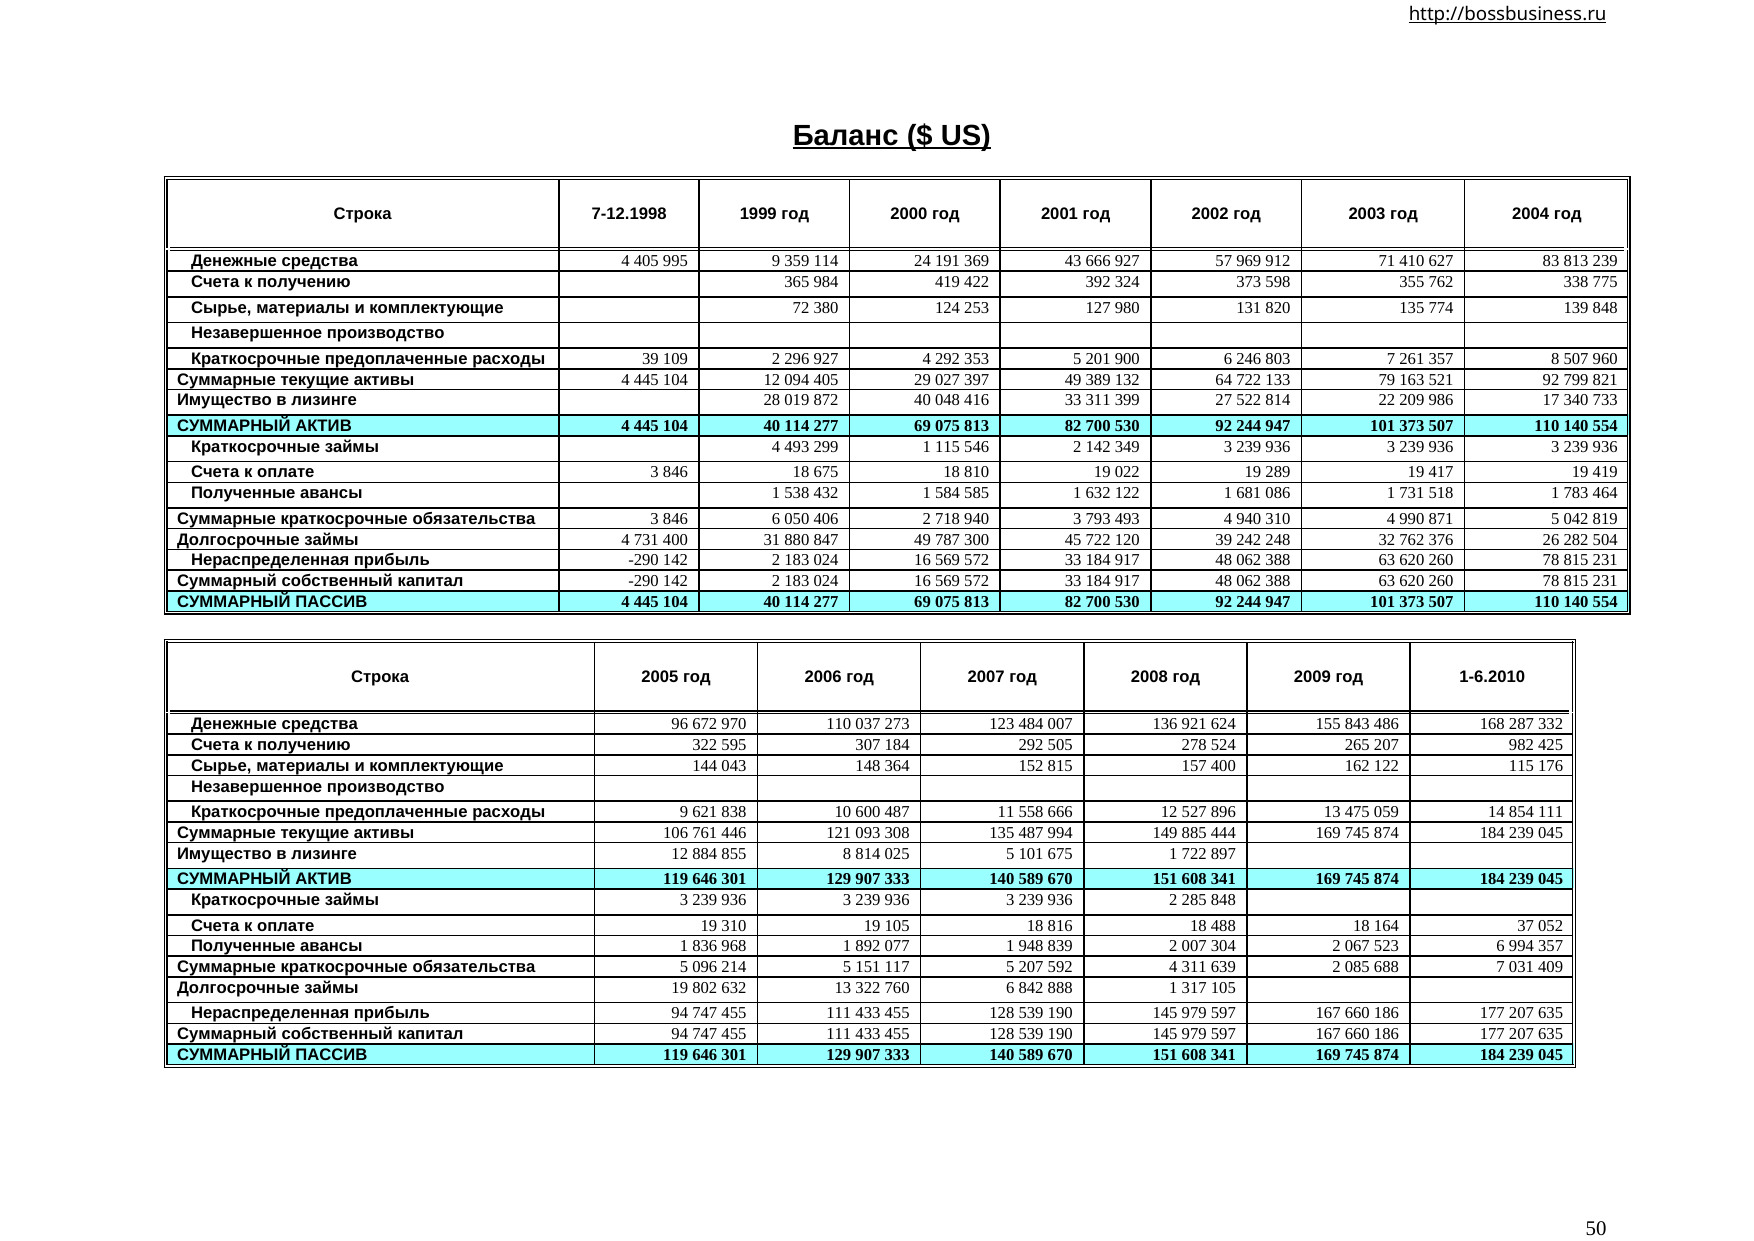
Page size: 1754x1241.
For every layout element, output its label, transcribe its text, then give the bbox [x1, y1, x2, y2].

table_cell 12 527 896 [1085, 802, 1246, 821]
table_cell 3 846 [560, 509, 698, 528]
table_cell Незавершенное производство [168, 323, 558, 347]
table_cell 78 815 231 [1465, 550, 1627, 569]
table_cell 162 122 [1248, 756, 1409, 775]
table_cell Суммарные краткосрочные обязательства [168, 957, 594, 976]
table_cell 39 109 [560, 349, 698, 368]
table_cell 13 475 059 [1248, 802, 1409, 821]
table_cell 2 007 304 [1085, 936, 1246, 955]
table_cell 22 209 986 [1302, 390, 1464, 414]
table_cell Счета к оплате [168, 462, 558, 481]
table_cell 72 380 [700, 298, 849, 322]
table_cell 145 979 597 [1085, 1024, 1246, 1043]
table_cell 2008 год [1085, 667, 1246, 686]
table_cell 19 310 [595, 916, 757, 934]
table_cell 3 239 936 [1465, 437, 1627, 461]
table_header [758, 643, 920, 667]
table_cell 49 787 300 [850, 529, 999, 548]
table_cell [921, 686, 1083, 710]
table_cell 78 815 231 [1465, 571, 1627, 590]
table_cell 79 163 521 [1302, 370, 1464, 389]
table_cell 4 990 871 [1302, 509, 1464, 528]
table_header [595, 643, 757, 667]
table_cell 129 907 333 [758, 869, 920, 888]
table_cell 129 907 333 [758, 1045, 920, 1064]
table_cell 119 646 301 [595, 869, 757, 888]
table_cell 4 405 995 [560, 251, 698, 270]
table_cell 2009 год [1248, 667, 1409, 686]
table_header [1001, 180, 1150, 204]
table_cell 37 052 [1411, 916, 1572, 934]
table_cell Полученные авансы [168, 483, 558, 507]
table_cell 4 445 104 [560, 370, 698, 389]
table_cell Сырье, материалы и комплектующие [168, 756, 594, 775]
table_cell 140 589 670 [921, 1045, 1083, 1064]
table_cell 123 484 007 [921, 714, 1083, 733]
table_cell 69 075 813 [850, 592, 999, 611]
table_cell 5 207 592 [921, 957, 1083, 976]
table_cell 5 151 117 [758, 957, 920, 976]
table_cell Строка [168, 667, 594, 686]
table_cell [560, 223, 698, 247]
table_cell 155 843 486 [1248, 714, 1409, 733]
table_cell 4 292 353 [850, 349, 999, 368]
table_cell СУММАРНЫЙ АКТИВ [168, 869, 594, 888]
table_cell 2005 год [595, 667, 757, 686]
table_cell [1302, 323, 1464, 347]
table_cell 18 164 [1248, 916, 1409, 934]
table_cell 45 722 120 [1001, 529, 1150, 548]
table_cell 83 813 239 [1465, 247, 1629, 270]
table_cell Долгосрочные займы [168, 978, 594, 1002]
table_cell -290 142 [560, 571, 698, 590]
table_cell 355 762 [1302, 272, 1464, 296]
table_cell Краткосрочные предоплаченные расходы [168, 349, 558, 368]
table_cell 9 621 838 [595, 802, 757, 821]
table_cell Строка [168, 204, 558, 223]
table_header [168, 180, 558, 204]
table_cell 144 043 [595, 756, 757, 775]
table_cell 1 538 432 [700, 483, 849, 507]
table_cell 33 184 917 [1001, 550, 1150, 569]
table_cell 2 718 940 [850, 509, 999, 528]
table_cell 169 745 874 [1248, 823, 1409, 842]
table_header [700, 180, 849, 204]
table_cell 2 183 024 [700, 571, 849, 590]
table_cell 419 422 [850, 272, 999, 296]
table_cell 82 700 530 [1001, 416, 1150, 435]
table_cell 92 799 821 [1465, 370, 1627, 389]
table_cell [700, 223, 849, 247]
table_cell 9 359 114 [700, 251, 849, 270]
table_cell [1411, 686, 1572, 710]
table_cell 71 410 627 [1302, 251, 1464, 270]
table_cell 6 246 803 [1152, 349, 1301, 368]
table_cell 2 142 349 [1001, 437, 1150, 461]
table_cell [595, 776, 757, 800]
table_cell [560, 483, 698, 507]
table_cell Краткосрочные займы [168, 437, 558, 461]
table_cell СУММАРНЫЙ АКТИВ [168, 416, 558, 435]
table_cell 177 207 635 [1411, 1003, 1572, 1022]
table_cell 111 433 455 [758, 1003, 920, 1022]
table_cell 28 019 872 [700, 390, 849, 414]
table_cell 1 115 546 [850, 437, 999, 461]
table_cell [1152, 223, 1301, 247]
table_cell [1411, 890, 1572, 914]
table_cell 92 244 947 [1152, 592, 1301, 611]
table_cell -290 142 [560, 550, 698, 569]
table_cell 151 608 341 [1085, 869, 1246, 888]
table_cell [560, 437, 698, 461]
table_cell 140 589 670 [921, 869, 1083, 888]
table_cell 96 672 970 [595, 714, 757, 733]
table_cell 31 880 847 [700, 529, 849, 548]
table_cell 2004 год [1465, 204, 1627, 223]
table_cell 19 022 [1001, 462, 1150, 481]
table_cell 16 569 572 [850, 550, 999, 569]
table_cell 151 608 341 [1085, 1045, 1246, 1064]
table_cell 322 595 [595, 735, 757, 754]
table_cell 4 311 639 [1085, 957, 1246, 976]
table_cell 177 207 635 [1411, 1024, 1572, 1043]
table_cell 4 731 400 [560, 529, 698, 548]
table_cell 17 340 733 [1465, 390, 1627, 414]
table_cell Денежные средства [168, 710, 594, 733]
table_cell Краткосрочные предоплаченные расходы [168, 802, 594, 821]
table_cell 128 539 190 [921, 1024, 1083, 1043]
table_cell Счета к получению [168, 735, 594, 754]
table_cell 373 598 [1152, 272, 1301, 296]
table_cell 121 093 308 [758, 823, 920, 842]
table_cell 4 445 104 [560, 592, 698, 611]
table_cell 11 558 666 [921, 802, 1083, 821]
table_cell 19 419 [1465, 462, 1627, 481]
table_header [1085, 643, 1246, 667]
table_cell 115 176 [1411, 756, 1572, 775]
table_cell 19 417 [1302, 462, 1464, 481]
table_cell [1248, 978, 1409, 1002]
table_cell 2002 год [1152, 204, 1301, 223]
table_cell 167 660 186 [1248, 1024, 1409, 1043]
table_cell [1152, 323, 1301, 347]
table_cell [758, 686, 920, 710]
table_cell 69 075 813 [850, 416, 999, 435]
table_cell [595, 686, 757, 710]
table_cell 49 389 132 [1001, 370, 1150, 389]
table_cell 32 762 376 [1302, 529, 1464, 548]
table_cell [560, 323, 698, 347]
table_cell [1001, 223, 1150, 247]
table_cell 1 948 839 [921, 936, 1083, 955]
table_header [1411, 643, 1572, 667]
table_cell 3 239 936 [921, 890, 1083, 914]
table_cell Долгосрочные займы [168, 529, 558, 548]
table_cell Имущество в лизинге [168, 843, 594, 867]
table_cell [560, 390, 698, 414]
table_cell 110 140 554 [1465, 416, 1627, 435]
table_cell [921, 776, 1083, 800]
table_cell Незавершенное производство [168, 776, 594, 800]
table_cell 1999 год [700, 204, 849, 223]
table_cell Суммарный собственный капитал [168, 1024, 594, 1043]
table_cell 94 747 455 [595, 1024, 757, 1043]
table_cell 184 239 045 [1411, 823, 1572, 842]
table_header [560, 180, 698, 204]
table_cell 7 031 409 [1411, 957, 1572, 976]
table_cell [1465, 223, 1627, 247]
table_cell Сырье, материалы и комплектующие [168, 298, 558, 322]
table_cell 148 364 [758, 756, 920, 775]
table_cell [700, 323, 849, 347]
table_cell 265 207 [1248, 735, 1409, 754]
table_cell 5 096 214 [595, 957, 757, 976]
table_cell 3 846 [560, 462, 698, 481]
table_cell 110 037 273 [758, 714, 920, 733]
table_header [168, 643, 594, 667]
table_cell 149 885 444 [1085, 823, 1246, 842]
table_cell 8 507 960 [1465, 349, 1627, 368]
table_cell 63 620 260 [1302, 550, 1464, 569]
table_cell Нераспределенная прибыль [168, 550, 558, 569]
table_cell 18 810 [850, 462, 999, 481]
table_cell Денежные средства [166, 247, 558, 270]
table_cell Нераспределенная прибыль [168, 1003, 594, 1022]
table_cell 1 892 077 [758, 936, 920, 955]
table_cell Суммарные краткосрочные обязательства [168, 509, 558, 528]
table_cell 131 820 [1152, 298, 1301, 322]
table_cell 40 048 416 [850, 390, 999, 414]
text Баланс ($ US) [177, 118, 1606, 152]
table_cell [1302, 223, 1464, 247]
table_cell 101 373 507 [1302, 416, 1464, 435]
table_cell Суммарный собственный капитал [168, 571, 558, 590]
table_cell Суммарные текущие активы [168, 823, 594, 842]
table_cell 167 660 186 [1248, 1003, 1409, 1022]
table_cell 12 884 855 [595, 843, 757, 867]
table_cell 33 311 399 [1001, 390, 1150, 414]
table_cell 12 094 405 [700, 370, 849, 389]
table_cell 3 239 936 [758, 890, 920, 914]
table_cell 29 027 397 [850, 370, 999, 389]
table_cell 110 140 554 [1465, 592, 1627, 611]
table_cell 2006 год [758, 667, 920, 686]
table_cell [560, 298, 698, 322]
table_cell 39 242 248 [1152, 529, 1301, 548]
table_cell 338 775 [1465, 272, 1627, 296]
table_cell 10 600 487 [758, 802, 920, 821]
table_header [1248, 643, 1409, 667]
table_cell [1465, 323, 1627, 347]
table_cell 152 815 [921, 756, 1083, 775]
table_cell 8 814 025 [758, 843, 920, 867]
table_cell 27 522 814 [1152, 390, 1301, 414]
table_cell 982 425 [1411, 735, 1572, 754]
table_cell 48 062 388 [1152, 550, 1301, 569]
table_cell СУММАРНЫЙ ПАССИВ [168, 1045, 594, 1064]
table_cell СУММАРНЫЙ ПАССИВ [168, 592, 558, 611]
table_cell 40 114 277 [700, 416, 849, 435]
table_cell 169 745 874 [1248, 869, 1409, 888]
table_cell 1 632 122 [1001, 483, 1150, 507]
table_cell 13 322 760 [758, 978, 920, 1002]
table_cell [1411, 978, 1572, 1002]
table_cell 2 067 523 [1248, 936, 1409, 955]
table_cell [168, 686, 594, 710]
table_header [1152, 180, 1301, 204]
table_cell 1 731 518 [1302, 483, 1464, 507]
table_cell 1 317 105 [1085, 978, 1246, 1002]
table_cell 135 774 [1302, 298, 1464, 322]
table_cell 94 747 455 [595, 1003, 757, 1022]
table_cell 5 201 900 [1001, 349, 1150, 368]
table_cell 292 505 [921, 735, 1083, 754]
table_cell [1411, 843, 1572, 867]
table_cell 3 239 936 [595, 890, 757, 914]
table_cell 127 980 [1001, 298, 1150, 322]
table_cell 4 493 299 [700, 437, 849, 461]
table_cell 19 105 [758, 916, 920, 934]
table_cell 26 282 504 [1465, 529, 1627, 548]
table_cell Имущество в лизинге [168, 390, 558, 414]
table_cell 18 816 [921, 916, 1083, 934]
table_cell 2 183 024 [700, 550, 849, 569]
table_cell 2 085 688 [1248, 957, 1409, 976]
table_cell 1 722 897 [1085, 843, 1246, 867]
table_cell 2001 год [1001, 204, 1150, 223]
table_cell 278 524 [1085, 735, 1246, 754]
table_cell [1248, 776, 1409, 800]
table_header [921, 643, 1083, 667]
table_cell 18 488 [1085, 916, 1246, 934]
table_cell 16 569 572 [850, 571, 999, 590]
table_cell 1 584 585 [850, 483, 999, 507]
table_cell 1 681 086 [1152, 483, 1301, 507]
table_cell [758, 776, 920, 800]
table_cell 2 285 848 [1085, 890, 1246, 914]
table_cell 63 620 260 [1302, 571, 1464, 590]
table_cell 184 239 045 [1411, 869, 1572, 888]
table_cell 19 289 [1152, 462, 1301, 481]
table_cell 57 969 912 [1152, 251, 1301, 270]
table_header [850, 180, 999, 204]
table_cell [1411, 776, 1572, 800]
table_header [1302, 180, 1464, 204]
table_cell 307 184 [758, 735, 920, 754]
table_cell [560, 272, 698, 296]
table_cell 1 836 968 [595, 936, 757, 955]
table_cell 3 793 493 [1001, 509, 1150, 528]
table_cell 4 940 310 [1152, 509, 1301, 528]
table_cell 6 994 357 [1411, 936, 1572, 955]
table_cell 3 239 936 [1152, 437, 1301, 461]
table_cell [1085, 776, 1246, 800]
table_cell Полученные авансы [168, 936, 594, 955]
table_cell 92 244 947 [1152, 416, 1301, 435]
table_cell [168, 223, 558, 247]
table_cell 14 854 111 [1411, 802, 1572, 821]
table_cell 6 842 888 [921, 978, 1083, 1002]
table_cell 106 761 446 [595, 823, 757, 842]
table_cell [1085, 686, 1246, 710]
table_cell 3 239 936 [1302, 437, 1464, 461]
table_cell 128 539 190 [921, 1003, 1083, 1022]
table_cell [850, 223, 999, 247]
table_cell 184 239 045 [1411, 1045, 1572, 1064]
table_cell Краткосрочные займы [168, 890, 594, 914]
table_cell 6 050 406 [700, 509, 849, 528]
table_cell 19 802 632 [595, 978, 757, 1002]
table_cell 124 253 [850, 298, 999, 322]
table_cell Счета к оплате [168, 916, 594, 934]
table_cell Суммарные текущие активы [168, 370, 558, 389]
table_cell 5 101 675 [921, 843, 1083, 867]
table_cell 157 400 [1085, 756, 1246, 775]
table_cell 82 700 530 [1001, 592, 1150, 611]
table_cell 7 261 357 [1302, 349, 1464, 368]
table_cell 33 184 917 [1001, 571, 1150, 590]
table_cell 40 114 277 [700, 592, 849, 611]
table_cell 24 191 369 [850, 251, 999, 270]
table_cell 64 722 133 [1152, 370, 1301, 389]
table_cell [850, 323, 999, 347]
table_cell 145 979 597 [1085, 1003, 1246, 1022]
table_cell 119 646 301 [595, 1045, 757, 1064]
table_header [1465, 180, 1627, 204]
table_cell 1 783 464 [1465, 483, 1627, 507]
table_cell [1001, 323, 1150, 347]
table_cell 1-6.2010 [1411, 667, 1572, 686]
table_cell 43 666 927 [1001, 251, 1150, 270]
table_cell [1248, 890, 1409, 914]
table_cell 135 487 994 [921, 823, 1083, 842]
table_cell 2 296 927 [700, 349, 849, 368]
table_cell 168 287 332 [1411, 710, 1572, 733]
table_cell 48 062 388 [1152, 571, 1301, 590]
table_cell 136 921 624 [1085, 714, 1246, 733]
table_cell [1248, 686, 1409, 710]
table_cell 7-12.1998 [560, 204, 698, 223]
table_cell 392 324 [1001, 272, 1150, 296]
table_cell 5 042 819 [1465, 509, 1627, 528]
table_cell 2003 год [1302, 204, 1464, 223]
table_cell 2007 год [921, 667, 1083, 686]
table_cell 4 445 104 [560, 416, 698, 435]
table_cell 365 984 [700, 272, 849, 296]
table_cell [1248, 843, 1409, 867]
table_cell 139 848 [1465, 298, 1627, 322]
table_cell 111 433 455 [758, 1024, 920, 1043]
table_cell Счета к получению [168, 272, 558, 296]
table_cell 101 373 507 [1302, 592, 1464, 611]
table_cell 18 675 [700, 462, 849, 481]
table_cell 2000 год [850, 204, 999, 223]
table_cell 169 745 874 [1248, 1045, 1409, 1064]
